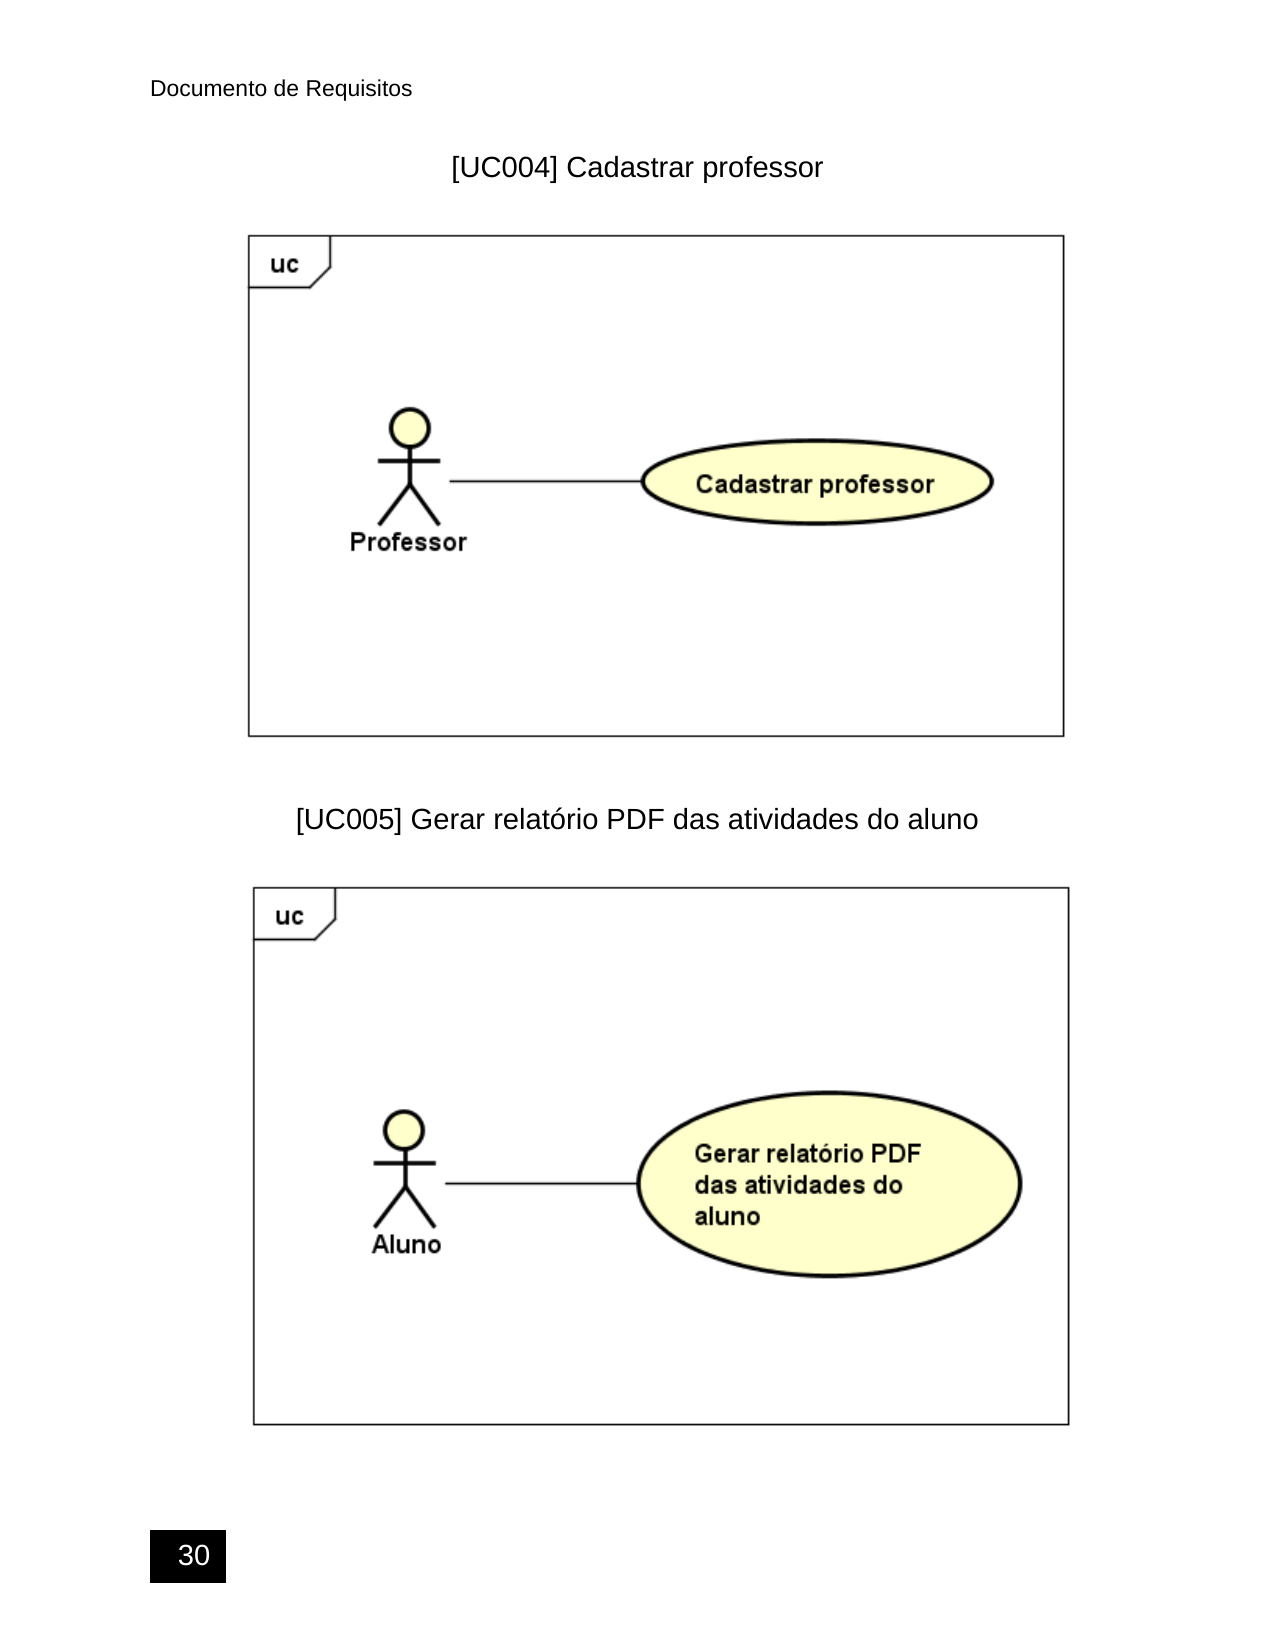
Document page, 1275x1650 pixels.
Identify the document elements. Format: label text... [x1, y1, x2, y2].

text [UC005] Gerar relatório PDF das atividades do aluno [150, 802, 1125, 836]
text [UC004] Cadastrar professor [150, 150, 1125, 183]
picture [228, 215, 1085, 756]
picture [233, 867, 1090, 1446]
